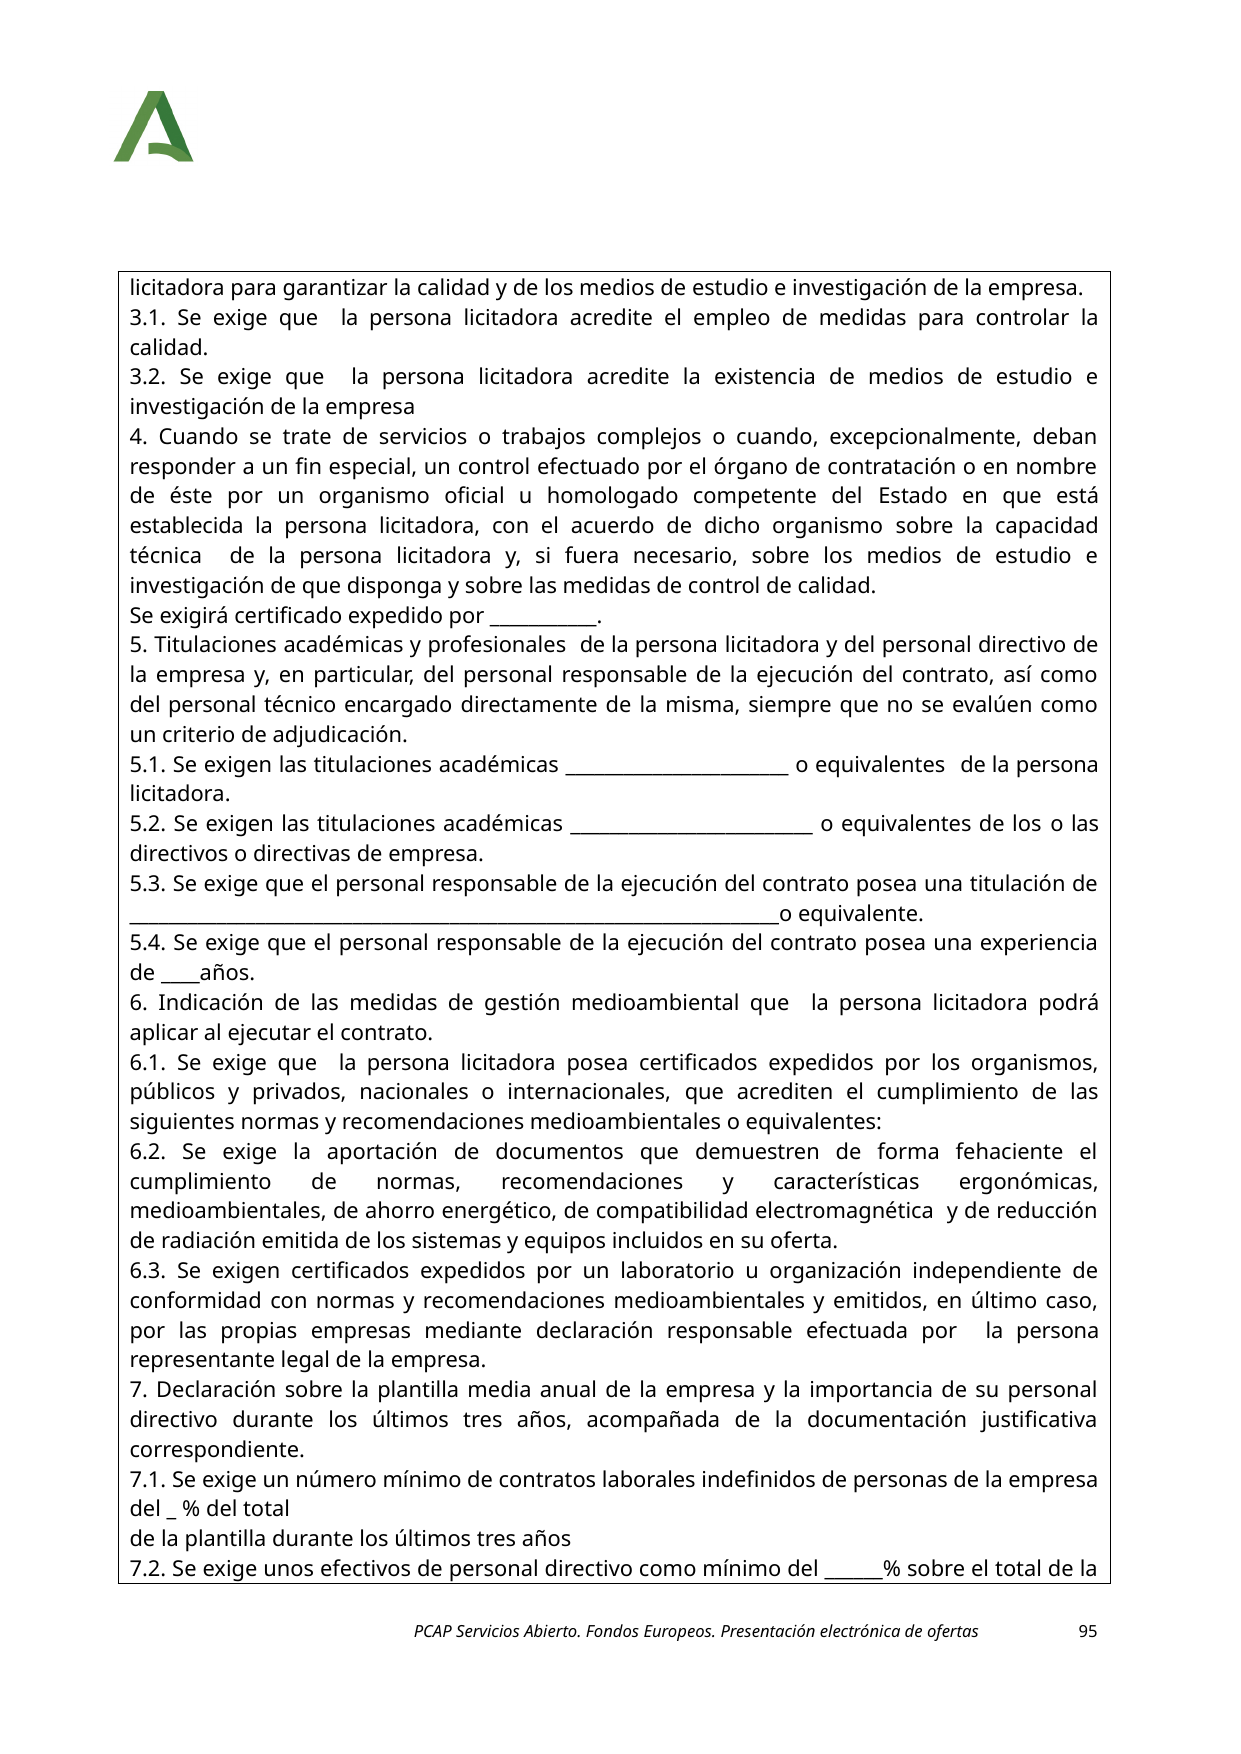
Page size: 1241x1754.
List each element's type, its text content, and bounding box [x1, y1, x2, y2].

picture [109, 86, 198, 166]
table_cell licitadora para garantizar la calidad y de los medios de estudio e investigación de la empresa. 3.1. Se exige que la persona licitadora acredite el empleo de medidas para controlar la calidad. 3.2. Se exige que la persona licitadora acredite la existencia de medios de estudio e investigación de la empresa 4. Cuando se trate de servicios o trabajos complejos o cuando, excepcionalmente, deban responder a un fin especial, un control efectuado por el órgano de contratación o en nombre de éste por un organismo oficial u homologado competente del Estado en que está establecida la persona licitadora, con el acuerdo de dicho organismo sobre la capacidad técnica de la persona licitadora y, si fuera necesario, sobre los medios de estudio e investigación de que disponga y sobre las medidas de control de calidad. Se exigirá certificado expedido por ___________. 5. Titulaciones académicas y profesionales de la persona licitadora y del personal directivo de la empresa y, en particular, del personal responsable de la ejecución del contrato, así como del personal técnico encargado directamente de la misma, siempre que no se evalúen como un criterio de adjudicación. 5.1. Se exigen las titulaciones académicas _______________________ o equivalentes de la persona licitadora. 5.2. Se exigen las titulaciones académicas _________________________ o equivalentes de los o las directivos o directivas de empresa. 5.3. Se exige que el personal responsable de la ejecución del contrato posea una titulación de ___________________________________________________________________o equivalente. 5.4. Se exige que el personal responsable de la ejecución del contrato posea una experiencia de ____años. 6. Indicación de las medidas de gestión medioambiental que la persona licitadora podrá aplicar al ejecutar el contrato. 6.1. Se exige que la persona licitadora posea certificados expedidos por los organismos, públicos y privados, nacionales o internacionales, que acrediten el cumplimiento de las siguientes normas y recomendaciones medioambientales o equivalentes: 6.2. Se exige la aportación de documentos que demuestren de forma fehaciente el cumplimiento de normas, recomendaciones y características ergonómicas, medioambientales, de ahorro energético, de compatibilidad electromagnética y de reducción de radiación emitida de los sistemas y equipos incluidos en su oferta. 6.3. Se exigen certificados expedidos por un laboratorio u organización independiente de conformidad con normas y recomendaciones medioambientales y emitidos, en último caso, por las propias empresas mediante declaración responsable efectuada por la persona representante legal de la empresa. 7. Declaración sobre la plantilla media anual de la empresa y la importancia de su personal directivo durante los últimos tres años, acompañada de la documentación justificativa correspondiente. 7.1. Se exige un número mínimo de contratos laborales indefinidos de personas de la empresa del _ % del total de la plantilla durante los últimos tres años 7.2. Se exige unos efectivos de personal directivo como mínimo del ______% sobre el total de la [119, 272, 1110, 1583]
